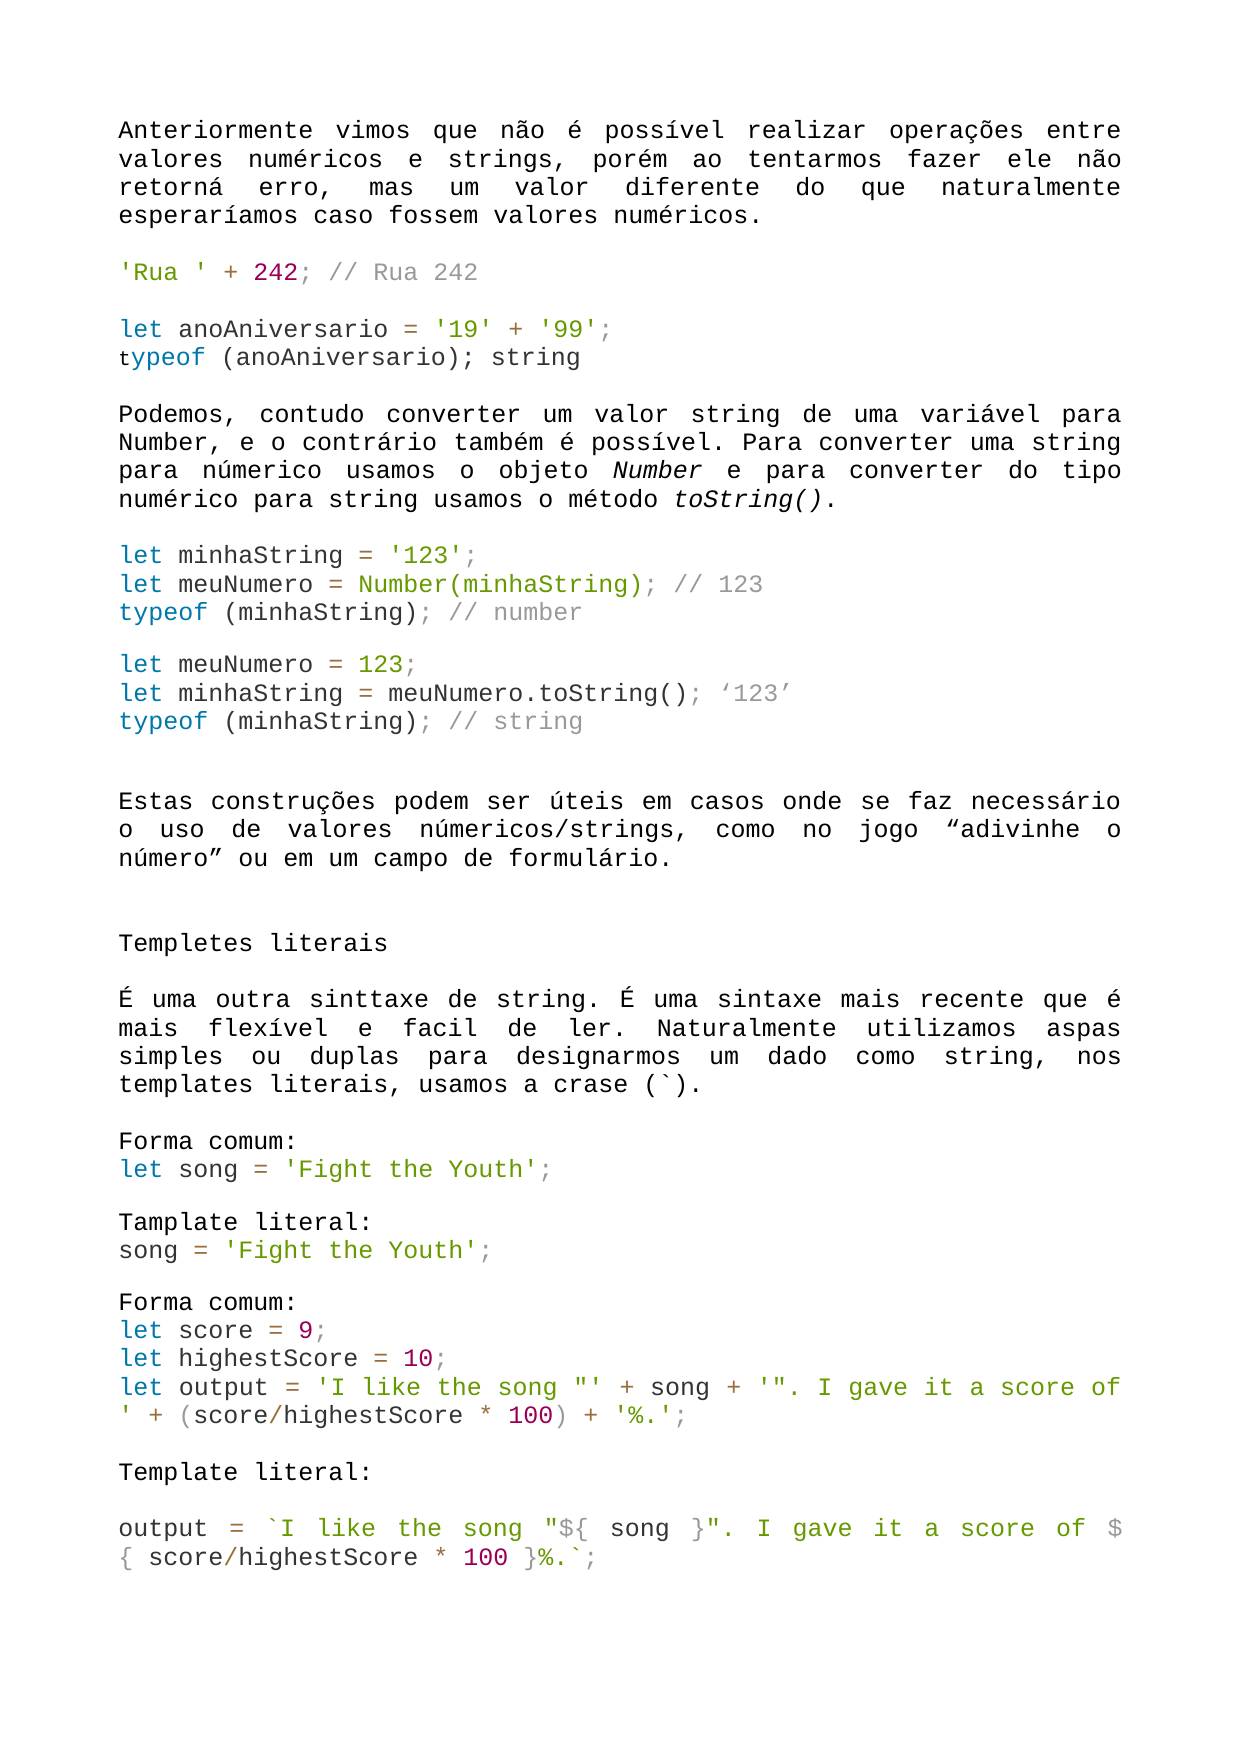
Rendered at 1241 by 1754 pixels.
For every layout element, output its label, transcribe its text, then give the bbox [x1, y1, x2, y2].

text Forma comum: [118, 1129, 1122, 1157]
text let meuNumero = Number(minhaString); // 123 [118, 571, 1122, 600]
text Anteriormente vimos que não é possível realizar operações entre valores numéricos e strings, porém ao tentarmos fazer ele não retorná erro, mas um valor diferente do que naturalmente esperaríamos caso fossem valores numéricos. [118, 118, 1122, 231]
text typeof (minhaString); // number [118, 600, 1122, 628]
text let output = 'I like the song "' + song + '". I gave it a score of ' + (score/highestScore * 100) + '%.'; [118, 1374, 1122, 1431]
text Podemos, contudo converter um valor string de uma variável para Number, e o contrário também é possível. Para converter uma string para númerico usamos o objeto Number e para converter do tipo numérico para string usamos o método toString(). [118, 401, 1122, 515]
text Estas construções podem ser úteis em casos onde se faz necessário o uso de valores númericos/strings, como no jogo “adivinhe o número” ou em um campo de formulário. [118, 789, 1122, 874]
text Tamplate literal: [118, 1209, 1122, 1237]
text typeof (anoAniversario); string [118, 345, 1122, 373]
text Template literal: [118, 1459, 1122, 1488]
text output = `I like the song "${ song }". I gave it a score of ${ score/highestScore * 100 }%.`; [118, 1516, 1122, 1573]
text 'Rua ' + 242; // Rua 242 [118, 260, 1122, 288]
text song = 'Fight the Youth'; [118, 1237, 1122, 1266]
text typeof (minhaString); // string [118, 708, 1122, 737]
text Templetes literais [118, 930, 1122, 959]
text Forma comum: [118, 1289, 1122, 1318]
text let meuNumero = 123; [118, 652, 1122, 680]
text É uma outra sinttaxe de string. É uma sintaxe mais recente que é mais flexível e facil de ler. Naturalmente utilizamos aspas simples ou duplas para designarmos um dado como string, nos templates literais, usamos a crase (`). [118, 987, 1122, 1100]
text let minhaString = '123'; [118, 543, 1122, 571]
text let song = 'Fight the Youth'; [118, 1157, 1122, 1185]
text let minhaString = meuNumero.toString(); ‘123’ [118, 680, 1122, 708]
text let anoAniversario = '19' + '99'; [118, 316, 1122, 345]
text let score = 9; [118, 1318, 1122, 1346]
text let highestScore = 10; [118, 1346, 1122, 1374]
